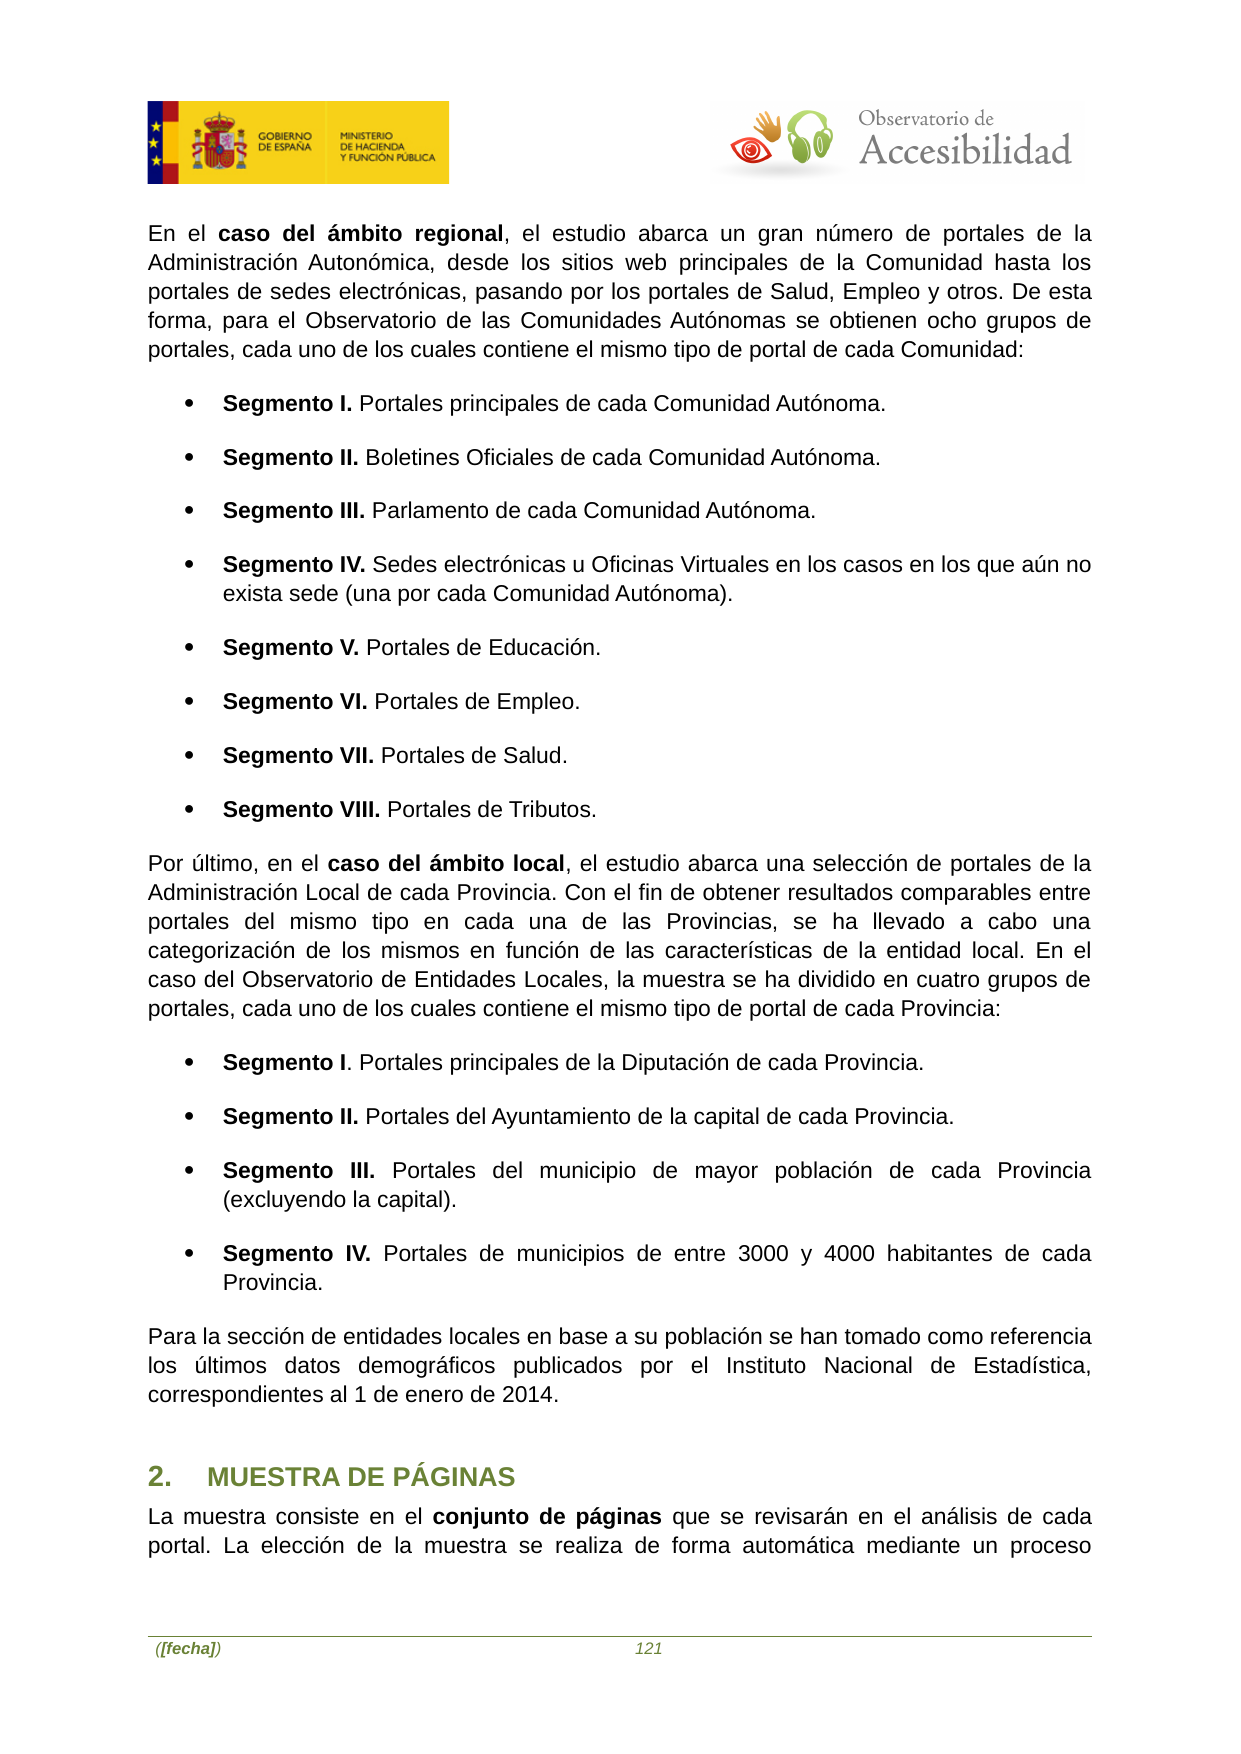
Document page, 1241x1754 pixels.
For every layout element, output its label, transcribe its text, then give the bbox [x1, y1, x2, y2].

list Segmento II. Portales del Ayuntamiento de la capital de cada Provincia. [185, 1103, 1092, 1129]
list Segmento VI. Portales de Empleo. [185, 688, 1092, 714]
subtitle Muestra de páginas [148, 1459, 1092, 1493]
text En el caso del ámbito regional, el estudio abarca un gran número de portales de la Administración Autonómica, desde los sitios web principales de la Comunidad hasta los portales de sedes electrónicas, pasando por los portales de Salud, Empleo y otros. De esta forma, para el Observatorio de las Comunidades Autónomas se obtienen ocho grupos de portales, cada uno de los cuales contiene el mismo tipo de portal de cada Comunidad: [148, 220, 1092, 362]
list Segmento II. Boletines Oficiales de cada Comunidad Autónoma. [185, 443, 1092, 470]
text La muestra consiste en el conjunto de páginas que se revisarán en el análisis de cada portal. La elección de la muestra se realiza de forma automática mediante un proceso [148, 1503, 1092, 1558]
list Segmento VIII. Portales de Tributos. [185, 796, 1092, 822]
list Segmento VII. Portales de Salud. [185, 742, 1092, 768]
list Segmento I. Portales principales de cada Comunidad Autónoma. [185, 389, 1092, 416]
picture [147, 101, 450, 184]
text Por último, en el caso del ámbito local, el estudio abarca una selección de portales de la Administración Local de cada Provincia. Con el fin de obtener resultados comparables entre portales del mismo tipo en cada una de las Provincias, se ha llevado a cabo una categorización de los mismos en función de las características de la entidad local. En el caso del Observatorio de Entidades Locales, la muestra se ha dividido en cuatro grupos de portales, cada uno de los cuales contiene el mismo tipo de portal de cada Provincia: [148, 850, 1092, 1021]
list Segmento III. Portales del municipio de mayor población de cada Provincia (excluyendo la capital). [185, 1157, 1092, 1212]
list Segmento I. Portales principales de la Diputación de cada Provincia. [185, 1049, 1092, 1075]
list Segmento IV. Sedes electrónicas u Oficinas Virtuales en los casos en los que aún no exista sede (una por cada Comunidad Autónoma). [185, 551, 1092, 607]
text Para la sección de entidades locales en base a su población se han tomado como referencia los últimos datos demográficos publicados por el Instituto Nacional de Estadística, correspondientes al 1 de enero de 2014. [148, 1323, 1092, 1407]
list Segmento V. Portales de Educación. [185, 634, 1092, 661]
list Segmento III. Parlamento de cada Comunidad Autónoma. [185, 497, 1092, 524]
list Segmento IV. Portales de municipios de entre 3000 y 4000 habitantes de cada Provincia. [185, 1240, 1092, 1295]
picture [710, 101, 1086, 184]
